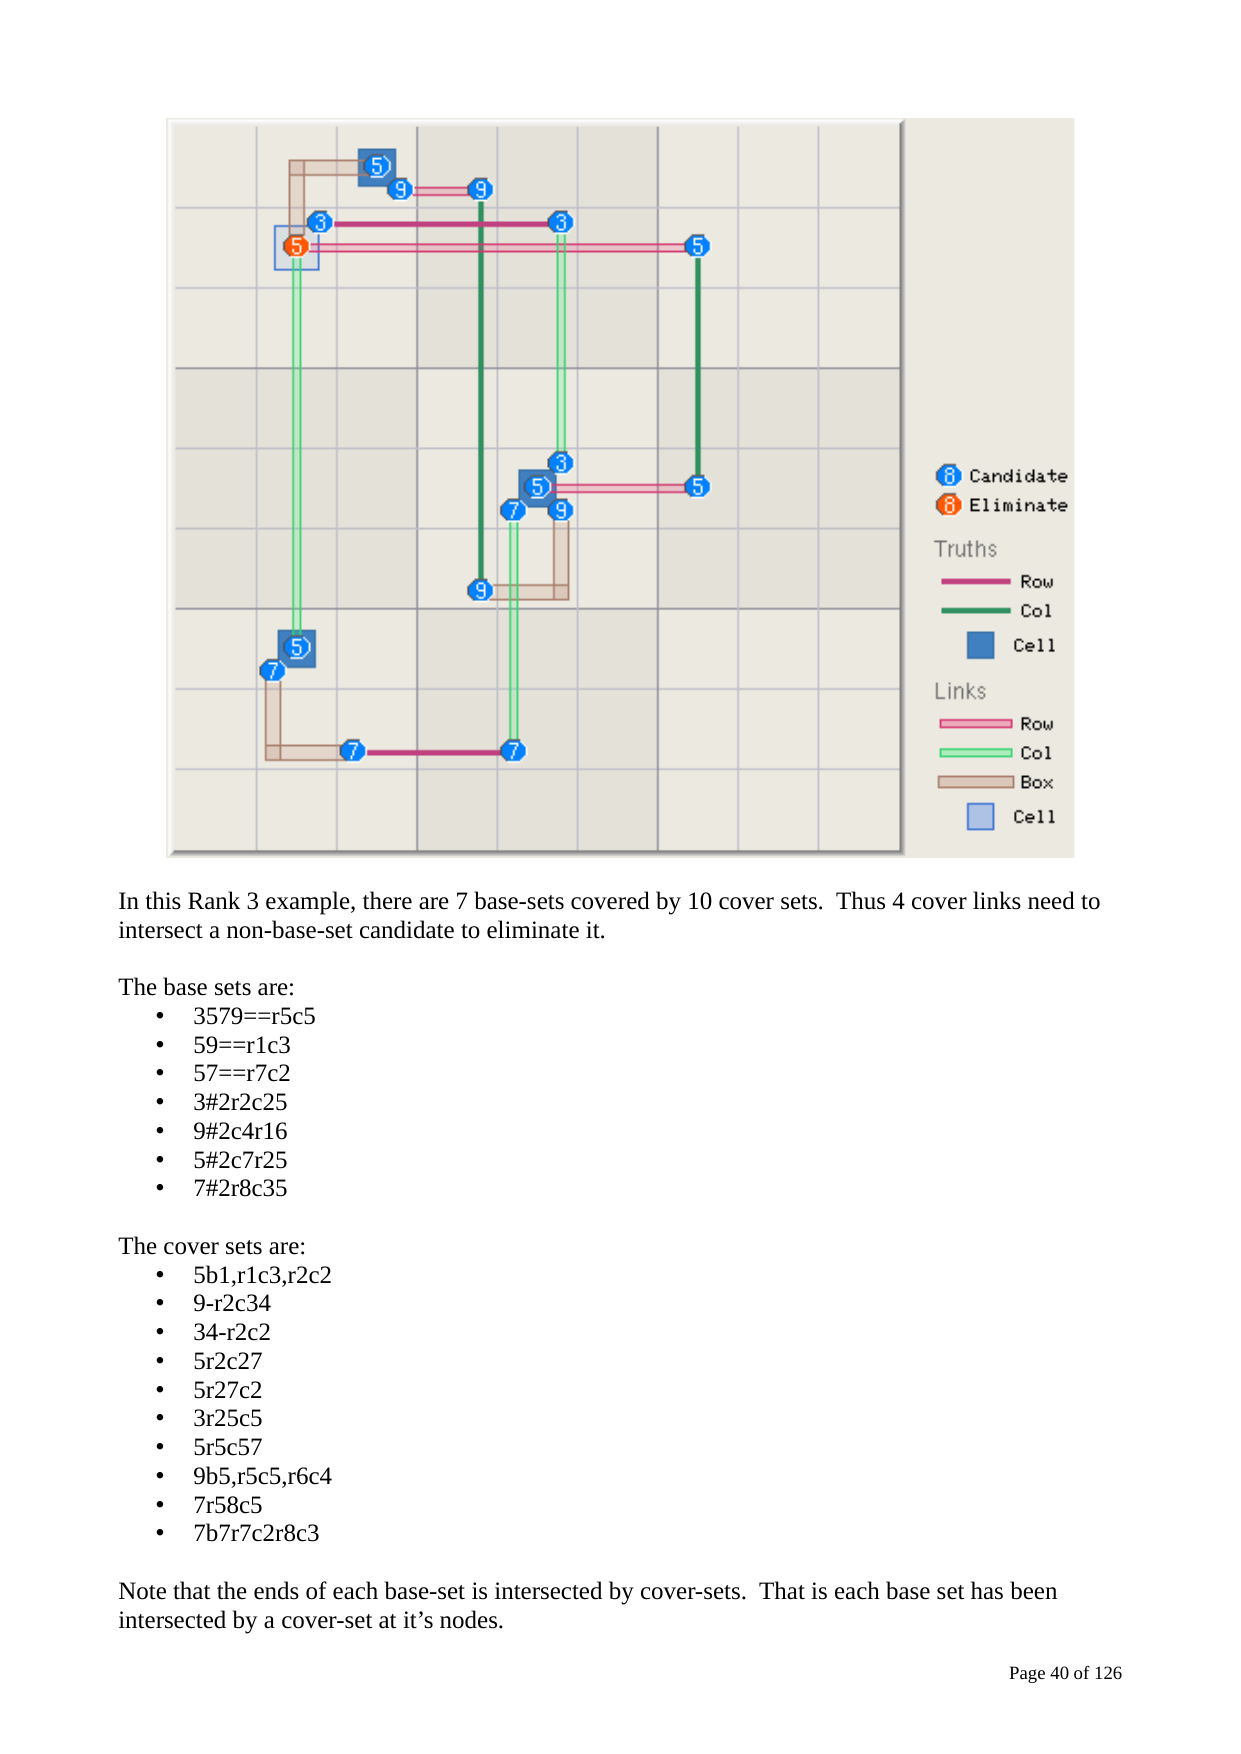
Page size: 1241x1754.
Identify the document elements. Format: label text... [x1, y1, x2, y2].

list 9#2c4r16 [156, 1116, 1122, 1145]
list 5r5c57 [156, 1432, 1122, 1461]
list 59==r1c3 [156, 1030, 1122, 1058]
list 3#2r2c25 [156, 1087, 1122, 1116]
list 57==r7c2 [156, 1058, 1122, 1087]
list 3r25c5 [156, 1403, 1122, 1432]
list 9b5,r5c5,r6c4 [156, 1461, 1122, 1490]
list 34-r2c2 [156, 1317, 1122, 1346]
list 9-r2c34 [156, 1288, 1122, 1317]
picture [166, 118, 1075, 858]
list 5b1,r1c3,r2c2 [156, 1260, 1122, 1288]
text The cover sets are: [118, 1231, 1122, 1260]
text In this Rank 3 example, there are 7 base-sets covered by 10 cover sets. Thus 4 cover links need to intersect a non-base-set candidate to eliminate it. [118, 886, 1122, 943]
list 7b7r7c2r8c3 [156, 1518, 1122, 1547]
list 5r2c27 [156, 1346, 1122, 1375]
list 7#2r8c35 [156, 1173, 1122, 1202]
list 5r27c2 [156, 1375, 1122, 1403]
list 5#2c7r25 [156, 1145, 1122, 1173]
text Note that the ends of each base-set is intersected by cover-sets. That is each base set has been intersected by a cover-set at it’s nodes. [118, 1576, 1122, 1633]
list 7r58c5 [156, 1490, 1122, 1518]
list 3579==r5c5 [156, 1001, 1122, 1030]
text The base sets are: [118, 972, 1122, 1001]
